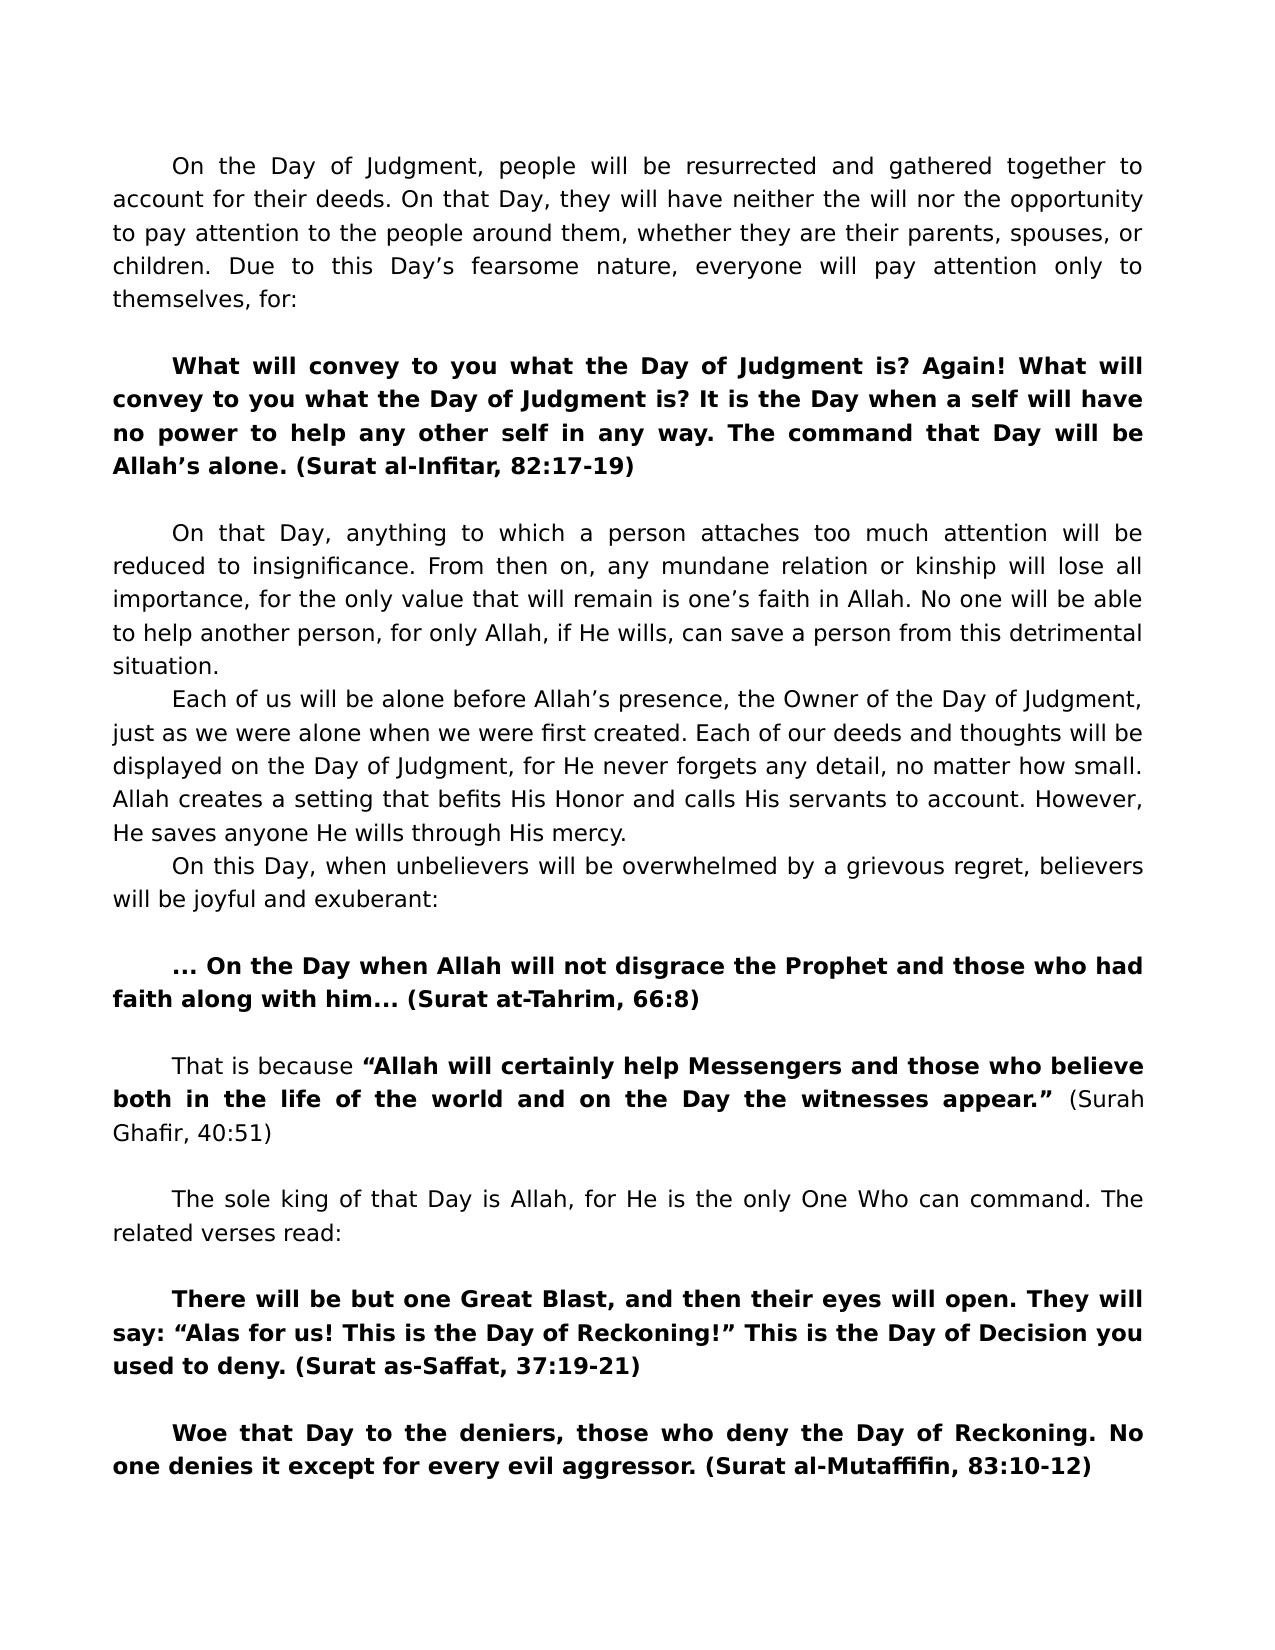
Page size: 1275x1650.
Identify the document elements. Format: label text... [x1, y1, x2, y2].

text Woe that Day to the deniers, those who deny the Day of Reckoning. No one denies it except for every evil aggressor. (Surat al-Mutaffifin, 83:10-12) [112, 1414, 1145, 1481]
text On that Day, anything to which a person attaches too much attention will be reduced to insignificance. From then on, any mundane relation or kinship will lose all importance, for the only value that will remain is one’s faith in Allah. No one will be able to help another person, for only Allah, if He wills, can save a person from this detrimental situation. [112, 514, 1145, 681]
text On the Day of Judgment, people will be resurrected and gathered together to account for their deeds. On that Day, they will have neither the will nor the opportunity to pay attention to the people around them, whether they are their parents, spouses, or children. Due to this Day’s fearsome nature, everyone will pay attention only to themselves, for: [112, 148, 1145, 314]
text ... On the Day when Allah will not disgrace the Prophet and those who had faith along with him... (Surat at-Tahrim, 66:8) [112, 948, 1145, 1014]
text The sole king of that Day is Allah, for He is the only One Who can command. The related verses read: [112, 1181, 1145, 1248]
text Each of us will be alone before Allah’s presence, the Owner of the Day of Judgment, just as we were alone when we were first created. Each of our deeds and thoughts will be displayed on the Day of Judgment, for He never forgets any detail, no matter how small. Allah creates a setting that befits His Honor and calls His servants to account. However, He saves anyone He wills through His mercy. [112, 681, 1145, 848]
text What will convey to you what the Day of Judgment is? Again! What will convey to you what the Day of Judgment is? It is the Day when a self will have no power to help any other self in any way. The command that Day will be Allah’s alone. (Surat al-Infitar, 82:17-19) [112, 348, 1145, 481]
text That is because “Allah will certainly help Messengers and those who believe both in the life of the world and on the Day the witnesses appear.” (Surah Ghafir, 40:51) [112, 1048, 1145, 1148]
text On this Day, when unbelievers will be overwhelmed by a grievous regret, believers will be joyful and exuberant: [112, 848, 1145, 914]
text There will be but one Great Blast, and then their eyes will open. They will say: “Alas for us! This is the Day of Reckoning!” This is the Day of Decision you used to deny. (Surat as-Saffat, 37:19-21) [112, 1281, 1145, 1381]
